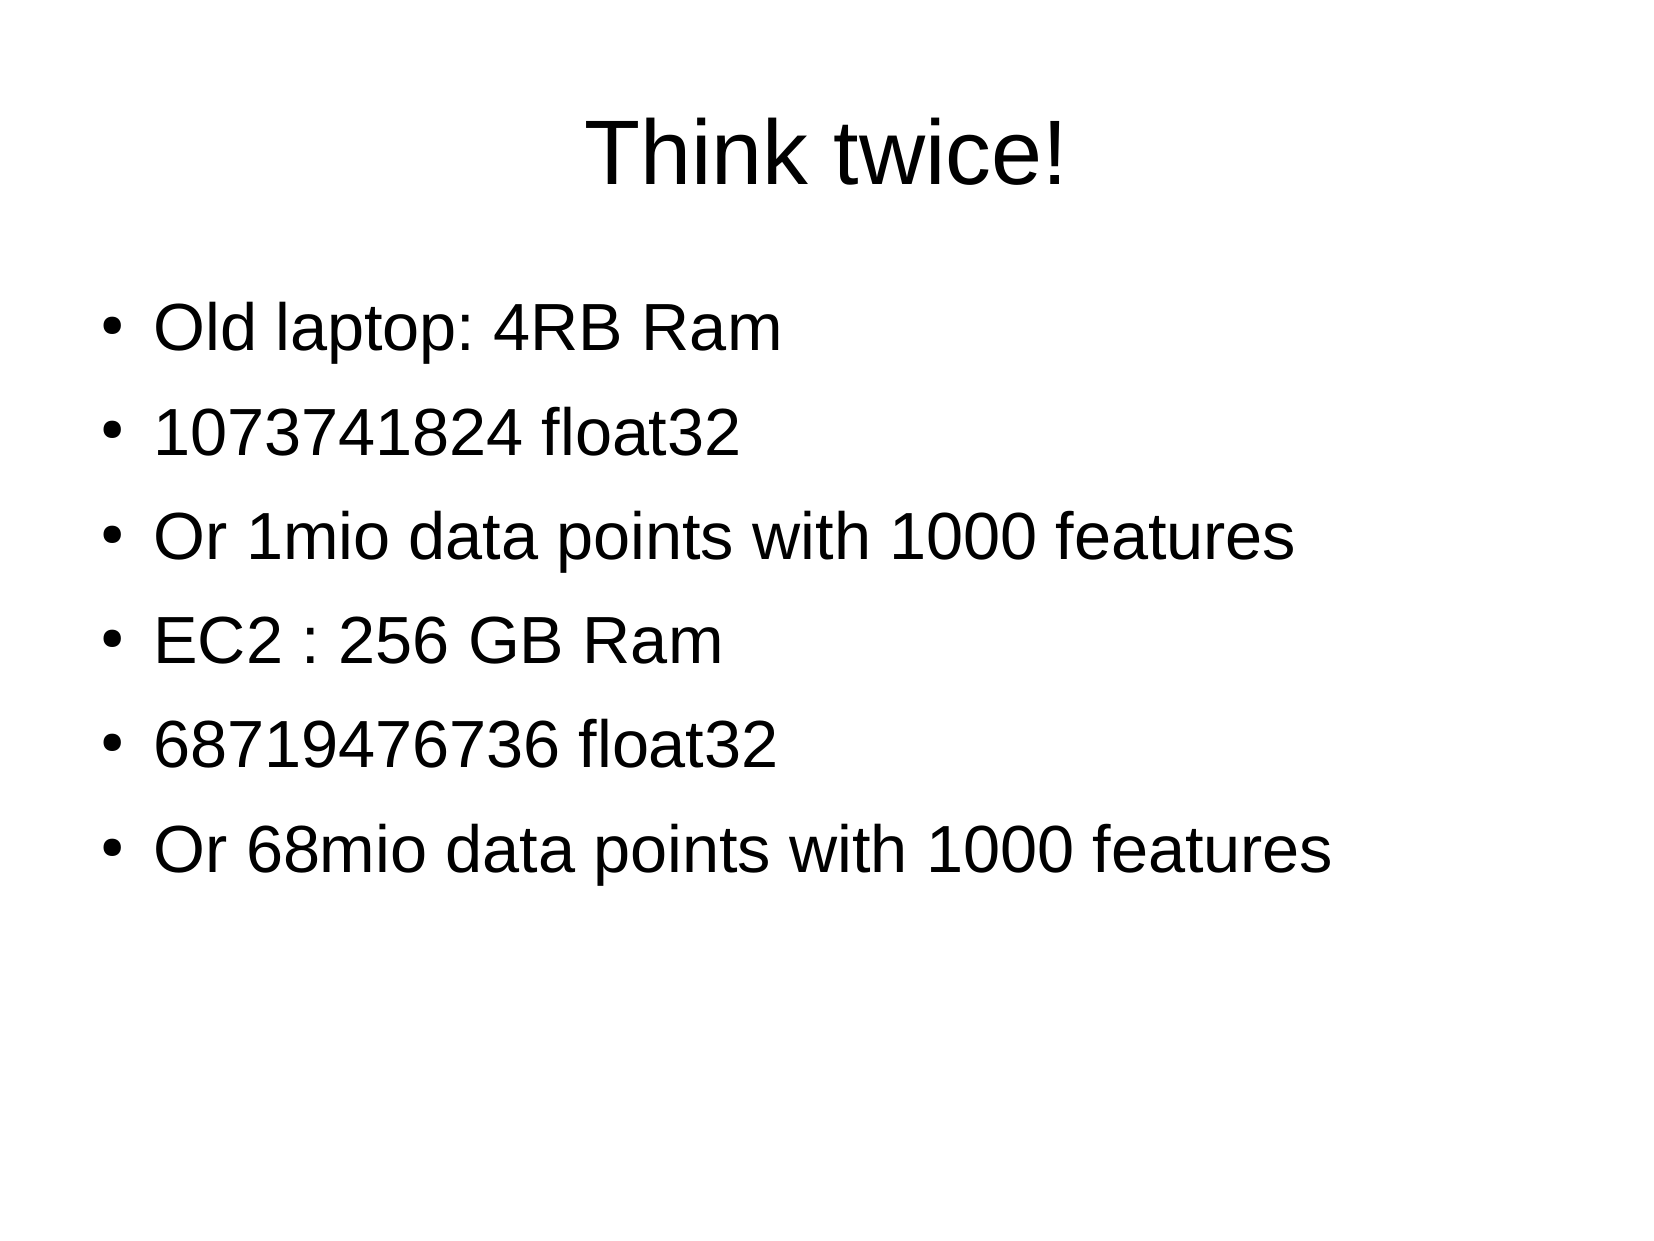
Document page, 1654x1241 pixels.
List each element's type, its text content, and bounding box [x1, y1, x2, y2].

title Think twice! [82, 49, 1571, 257]
list Old laptop: 4RB Ram 1073741824 float32 Or 1mio data points with 1000 features EC2 : 256 GB Ram 68719476736 float32 Or 68mio data points with 1000 features [82, 290, 1571, 1010]
